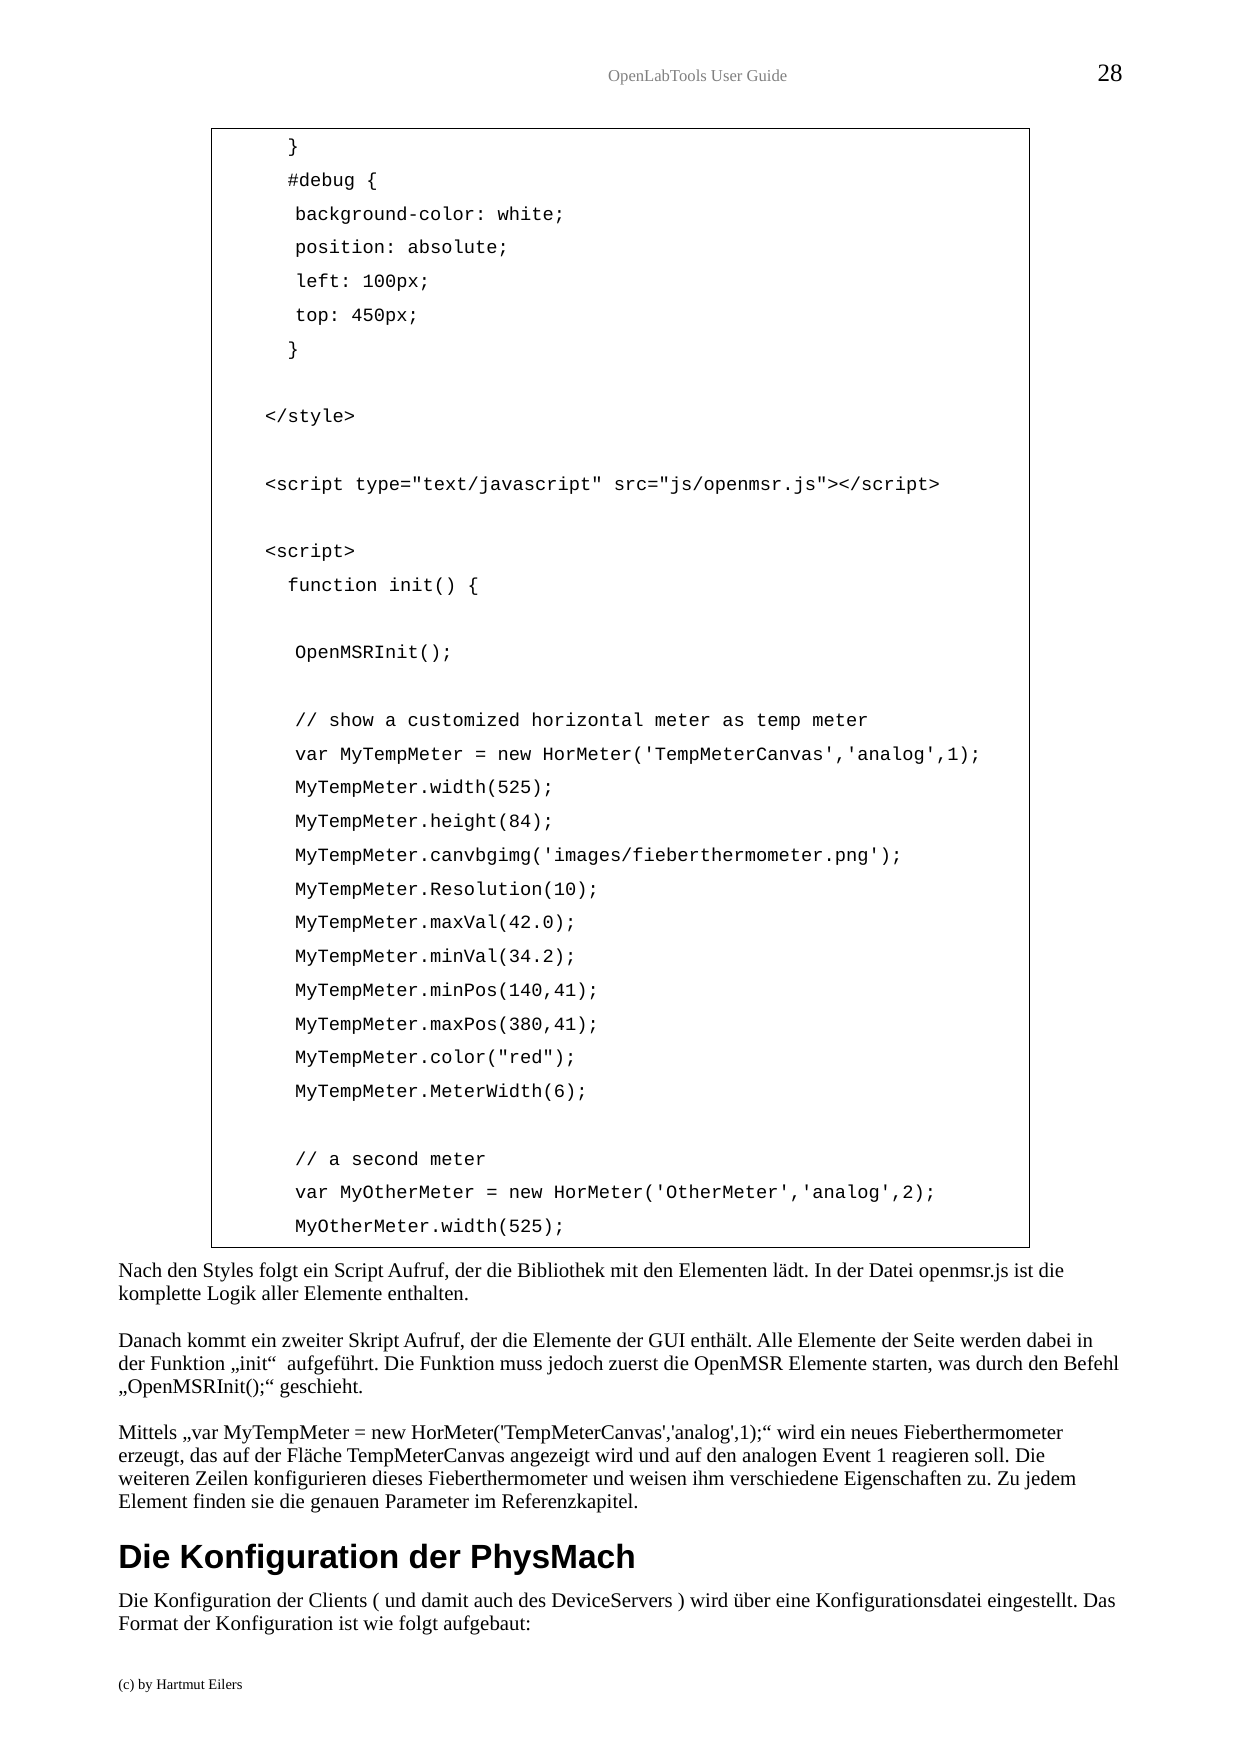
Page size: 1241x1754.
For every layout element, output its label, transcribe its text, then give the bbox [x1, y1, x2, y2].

text var MyOtherMeter = new HorMeter('OtherMeter','analog',2); [220, 1183, 1021, 1204]
text MyTempMeter.Resolution(10); [220, 879, 1021, 901]
text MyTempMeter.maxVal(42.0); [220, 913, 1021, 934]
text MyTempMeter.canvbgimg('images/fieberthermometer.png'); [220, 846, 1021, 867]
text #debug { [220, 171, 1021, 192]
text } [220, 137, 1021, 158]
text MyTempMeter.color("red"); [220, 1048, 1021, 1069]
text OpenMSRInit(); [220, 643, 1021, 664]
text MyOtherMeter.width(525); [220, 1217, 1021, 1238]
text Nach den Styles folgt ein Script Aufruf, der die Bibliothek mit den Elementen lädt. In der Datei openmsr.js ist die komplette Logik aller Elemente enthalten. [118, 116, 1122, 1305]
text </style> [220, 407, 1021, 428]
text MyTempMeter.minPos(140,41); [220, 981, 1021, 1002]
text <script type="text/javascript" src="js/openmsr.js"></script> [220, 474, 1021, 496]
text position: absolute; [220, 238, 1021, 259]
text function init() { [220, 576, 1021, 597]
text } [220, 339, 1021, 361]
text MyTempMeter.maxPos(380,41); [220, 1014, 1021, 1036]
text <script> [220, 542, 1021, 563]
text MyTempMeter.MeterWidth(6); [220, 1082, 1021, 1103]
text Die Konfiguration der Clients ( und damit auch des DeviceServers ) wird über eine Konfigurationsdatei eingestellt. Das Format der Konfiguration ist wie folgt aufgebaut: [118, 1588, 1122, 1635]
text MyTempMeter.height(84); [220, 812, 1021, 833]
text // show a customized horizontal meter as temp meter [220, 711, 1021, 732]
text var MyTempMeter = new HorMeter('TempMeterCanvas','analog',1); [220, 744, 1021, 766]
text MyTempMeter.minVal(34.2); [220, 947, 1021, 968]
text Mittels „var MyTempMeter = new HorMeter('TempMeterCanvas','analog',1);“ wird ein neues Fieberthermometer erzeugt, das auf der Fläche TempMeterCanvas angezeigt wird und auf den analogen Event 1 reagieren soll. Die weiteren Zeilen konfigurieren dieses Fieberthermometer und weisen ihm verschiedene Eigenschaften zu. Zu jedem Element finden sie die genauen Parameter im Referenzkapitel. [118, 1421, 1122, 1513]
text MyTempMeter.width(525); [220, 778, 1021, 799]
text // a second meter [220, 1149, 1021, 1171]
subtitle Die Konfiguration der PhysMach [118, 1538, 1122, 1576]
text top: 450px; [220, 306, 1021, 327]
text left: 100px; [220, 272, 1021, 293]
text Danach kommt ein zweiter Skript Aufruf, der die Elemente der GUI enthält. Alle Elemente der Seite werden dabei in der Funktion „init“ aufgeführt. Die Funktion muss jedoch zuerst die OpenMSR Elemente starten, was durch den Befehl „OpenMSRInit();“ geschieht. [118, 1328, 1122, 1398]
text background-color: white; [220, 204, 1021, 226]
